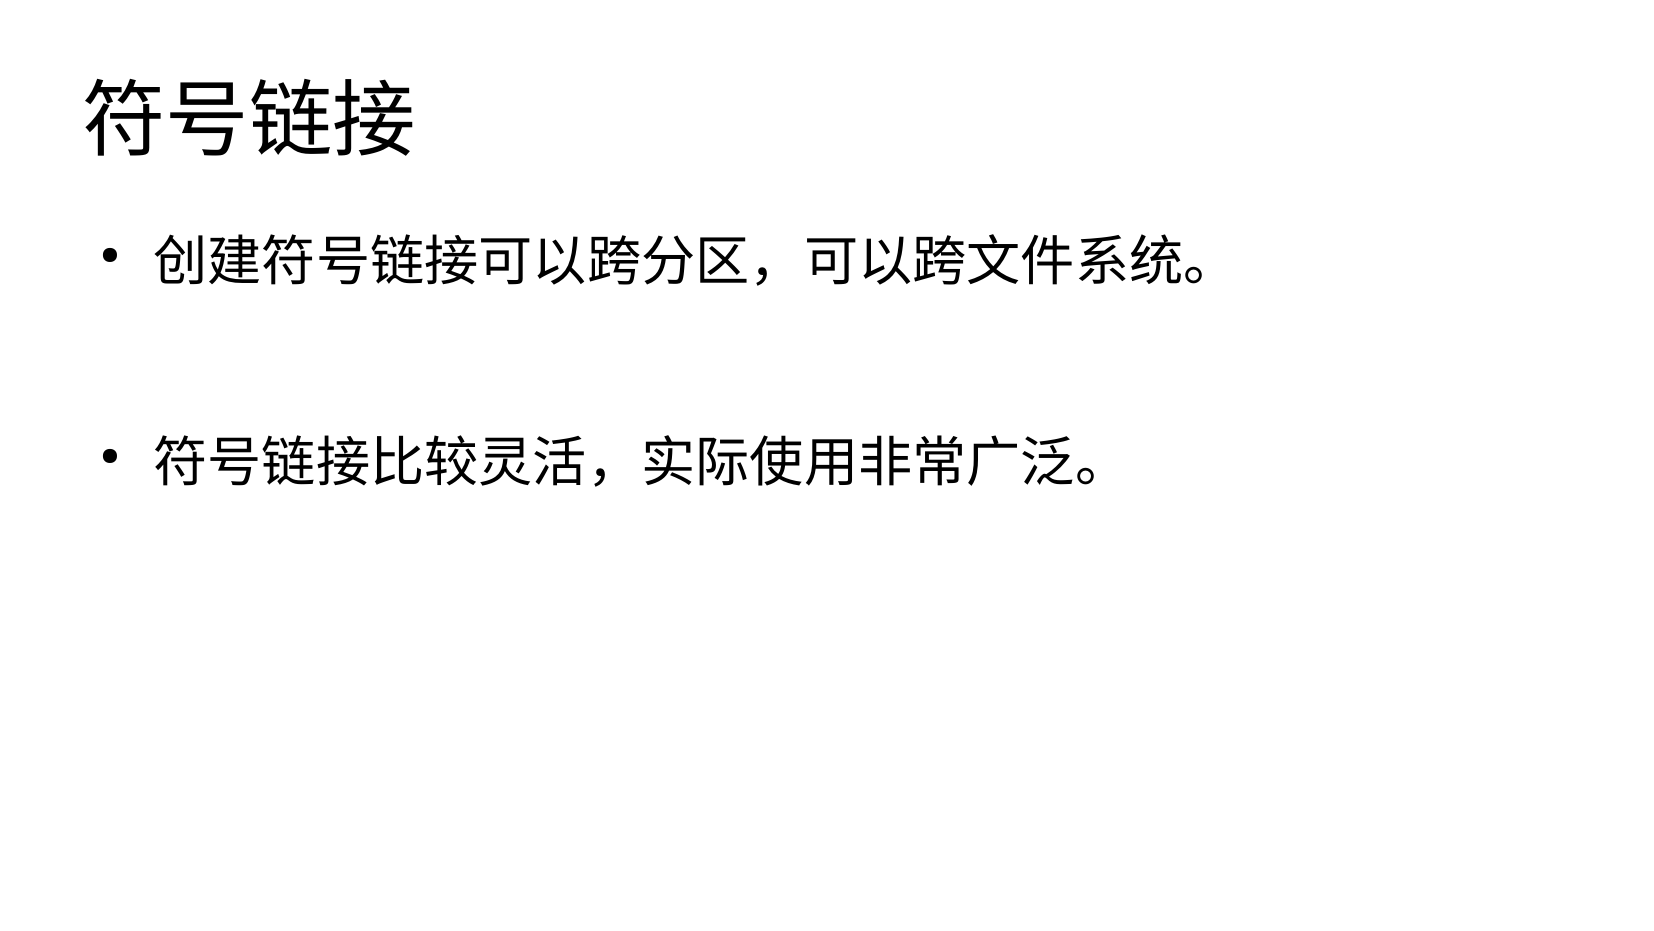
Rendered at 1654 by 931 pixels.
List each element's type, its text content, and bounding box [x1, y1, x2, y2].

title 符号链接 [82, 37, 1571, 189]
list 创建符号链接可以跨分区，可以跨文件系统。 符号链接比较灵活，实际使用非常广泛。 [82, 217, 1571, 758]
